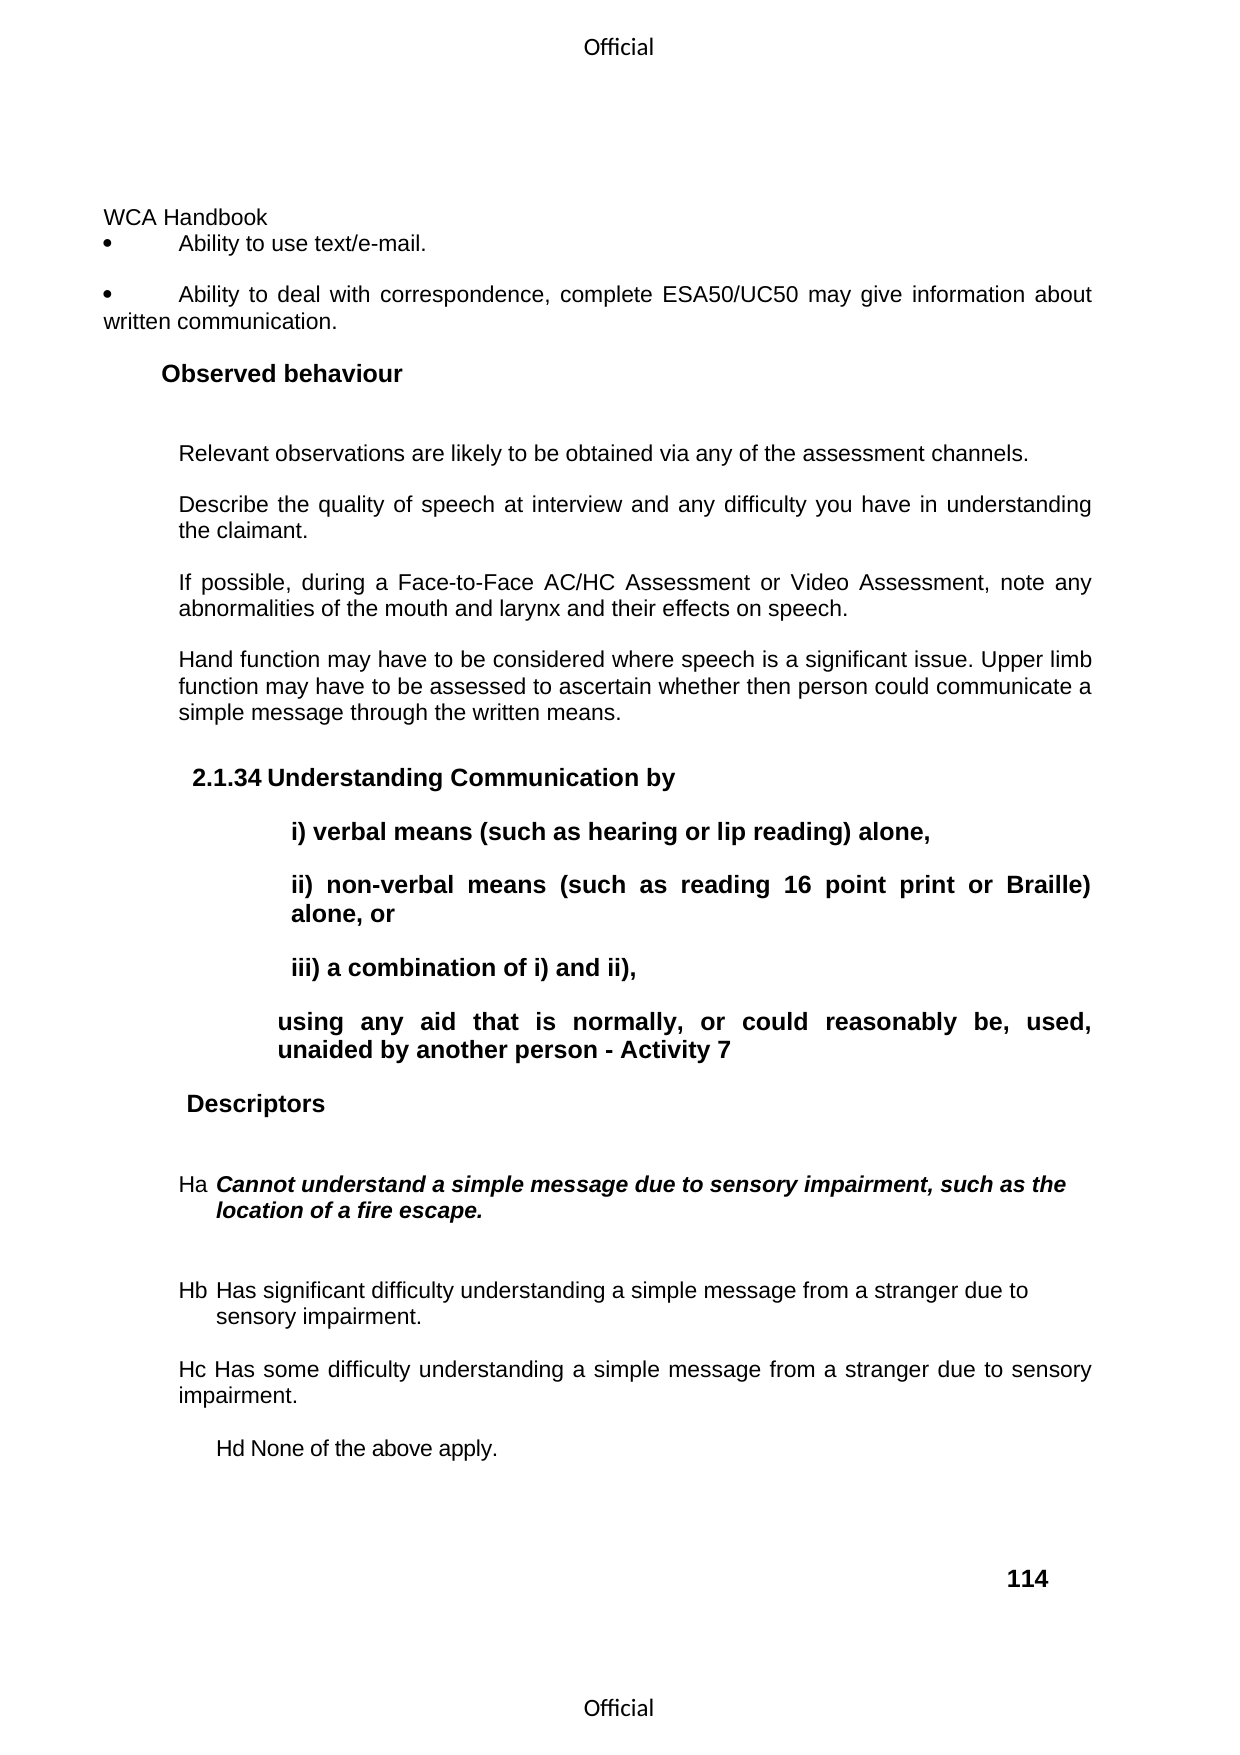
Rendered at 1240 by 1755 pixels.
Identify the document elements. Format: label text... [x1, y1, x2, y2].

text Describe the quality of speech at interview and any difficulty you have in understanding the claimant. [178, 491, 1093, 544]
subtitle Understanding Communication by [192, 763, 1211, 792]
text i) verbal means (such as hearing or lip reading) alone, [229, 817, 1093, 845]
text ii) non-verbal means (such as reading 16 point print or Braille) alone, or [291, 870, 1093, 928]
list Ability to use text/e-mail. [103, 230, 1093, 256]
text using any aid that is normally, or could reasonably be, used, unaided by another person - Activity 7 [277, 1007, 1093, 1064]
text Hc Has some difficulty understanding a simple message from a stranger due to sensory impairment. [141, 1356, 1093, 1408]
text Hd None of the above apply. [141, 1435, 1093, 1461]
text Relevant observations are likely to be obtained via any of the assessment channels. [141, 439, 1093, 466]
list Ability to deal with correspondence, complete ESA50/UC50 may give information about written communication. [103, 281, 1093, 334]
text Hb Has significant difficulty understanding a simple message from a stranger due to sensory impairment. [178, 1277, 1093, 1329]
text Observed behaviour [103, 359, 1211, 388]
text Descriptors [103, 1089, 1211, 1118]
text iii) a combination of i) and ii), [229, 953, 1093, 982]
text Ha Cannot understand a simple message due to sensory impairment, such as the location of a fire escape. [178, 1171, 1093, 1224]
text If possible, during a Face-to-Face AC/HC Assessment or Video Assessment, note any abnormalities of the mouth and larynx and their effects on speech. [178, 569, 1093, 621]
text Hand function may have to be considered where speech is a significant issue. Upper limb function may have to be assessed to ascertain whether then person could communicate a simple message through the written means. [178, 646, 1093, 725]
